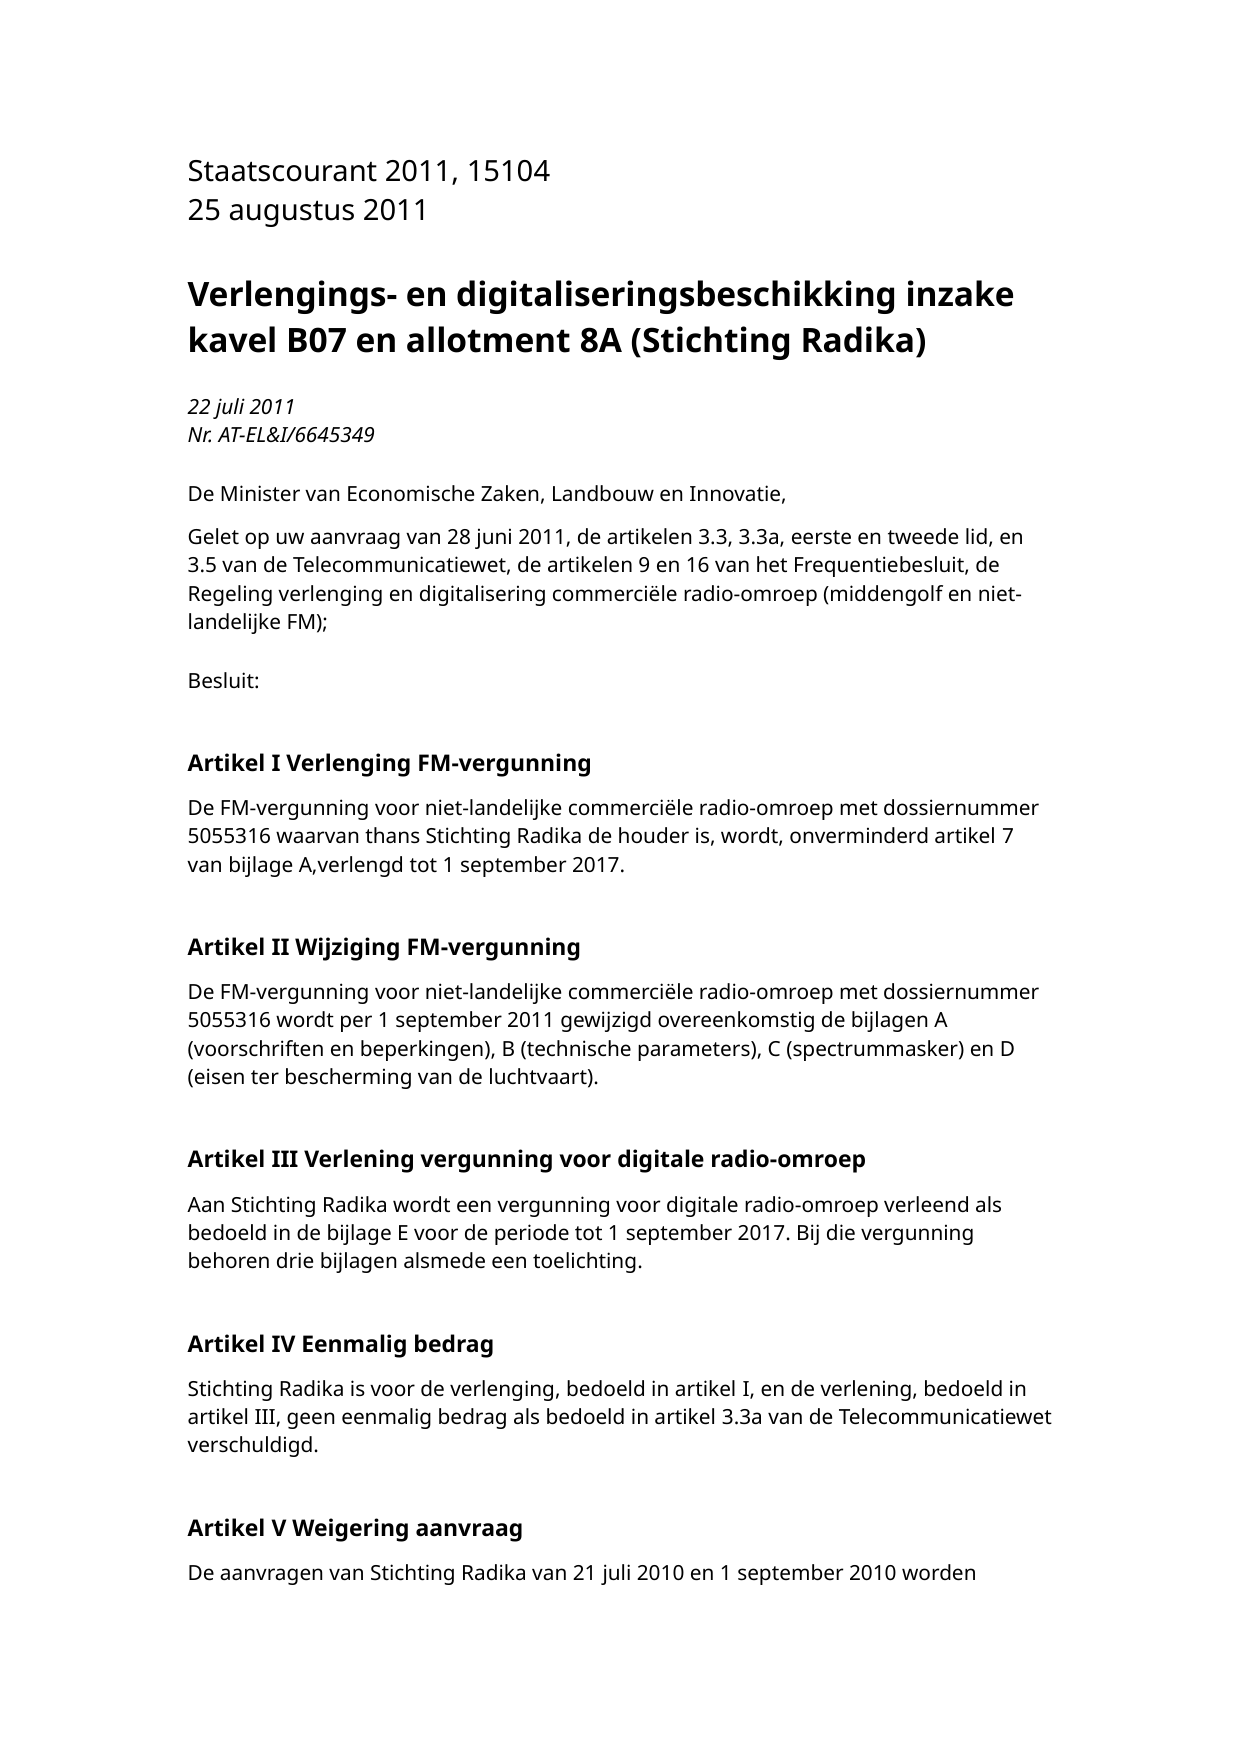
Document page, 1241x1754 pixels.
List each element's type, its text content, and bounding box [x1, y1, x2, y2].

text Stichting Radika is voor de verlenging, bedoeld in artikel I, en de verlening, bedoeld in artikel III, geen eenmalig bedrag als bedoeld in artikel 3.3a van de Telecommunicatiewet verschuldigd. [187, 1374, 1053, 1459]
text Nr. AT-EL&I/6645349 [187, 420, 1053, 449]
text De Minister van Economische Zaken, Landbouw en Innovatie, [187, 479, 1053, 507]
text De aanvragen van Stichting Radika van 21 juli 2010 en 1 september 2010 worden [187, 1558, 1053, 1586]
subtitle Artikel I Verlenging FM-vergunning [187, 747, 1053, 778]
text 25 augustus 2011 [187, 190, 1053, 229]
text Aan Stichting Radika wordt een vergunning voor digitale radio-omroep verleend als bedoeld in de bijlage E voor de periode tot 1 september 2017. Bij die vergunning behoren drie bijlagen alsmede een toelichting. [187, 1190, 1053, 1275]
subtitle Artikel III Verlening vergunning voor digitale radio-omroep [187, 1143, 1053, 1175]
subtitle Verlengings- en digitaliseringsbeschikking inzake kavel B07 en allotment 8A (Stichting Radika) [187, 271, 1053, 362]
text Besluit: [187, 666, 1053, 694]
text De FM-vergunning voor niet-landelijke commerciële radio-omroep met dossiernummer 5055316 wordt per 1 september 2011 gewijzigd overeenkomstig de bijlagen A (voorschriften en beperkingen), B (technische parameters), C (spectrummasker) en D (eisen ter bescherming van de luchtvaart). [187, 977, 1053, 1091]
subtitle Artikel V Weigering aanvraag [187, 1512, 1053, 1543]
text Gelet op uw aanvraag van 28 juni 2011, de artikelen 3.3, 3.3a, eerste en tweede lid, en 3.5 van de Telecommunicatiewet, de artikelen 9 en 16 van het Frequentiebesluit, de Regeling verlenging en digitalisering commerciële radio-omroep (middengolf en niet-landelijke FM); [187, 522, 1053, 636]
subtitle Artikel II Wijziging FM-vergunning [187, 931, 1053, 962]
text Staatscourant 2011, 15104 [187, 150, 1053, 190]
text 22 juli 2011 [187, 392, 1053, 420]
subtitle Artikel IV Eenmalig bedrag [187, 1327, 1053, 1359]
text De FM-vergunning voor niet-landelijke commerciële radio-omroep met dossiernummer 5055316 waarvan thans Stichting Radika de houder is, wordt, onverminderd artikel 7 van bijlage A,verlengd tot 1 september 2017. [187, 793, 1053, 878]
